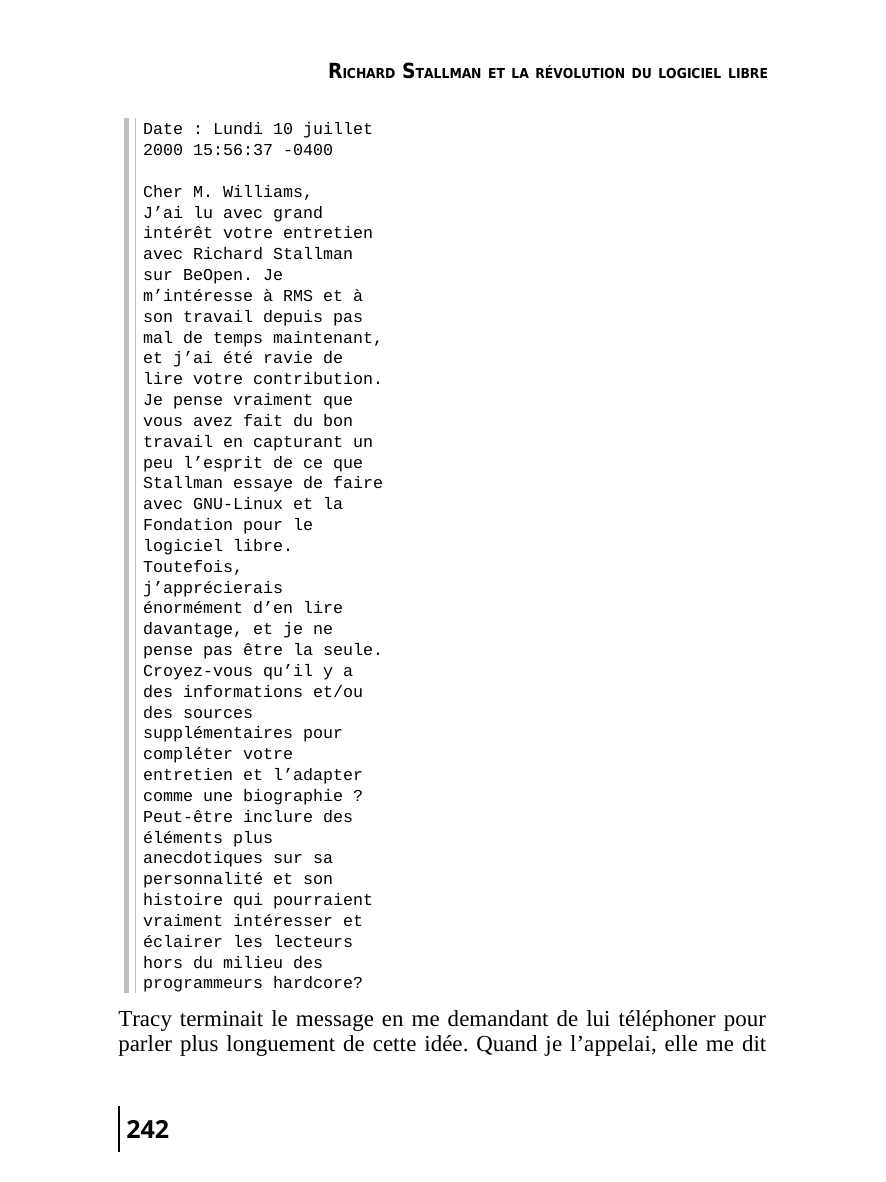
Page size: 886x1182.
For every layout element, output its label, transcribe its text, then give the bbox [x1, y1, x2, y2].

text Cher M. Williams, [136, 181, 384, 201]
text J’ai lu avec grand intérêt votre entretien avec Richard Stallman sur BeOpen. Je m’intéresse à RMS et à son travail depuis pas mal de temps maintenant, et j’ai été ravie de lire votre contribution. Je pense vraiment que vous avez fait du bon travail en capturant un peu l’esprit de ce que Stallman essaye de faire avec GNU-Linux et la Fondation pour le logiciel libre. Toutefois, j’apprécierais énormément d’en lire davantage, et je ne pense pas être la seule. Croyez-vous qu’il y a des informations et/ou des sources supplémentaires pour compléter votre entretien et l’adapter comme une biographie ? Peut-être inclure des éléments plus anecdotiques sur sa personnalité et son histoire qui pourraient vraiment intéresser et éclairer les lecteurs hors du milieu des programmeurs hardcore? [136, 201, 384, 993]
text Tracy terminait le message en me demandant de lui téléphoner pour parler plus longuement de cette idée. Quand je l’appelai, elle me dit [118, 1006, 768, 1057]
text Date : Lundi 10 juillet 2000 15:56:37 -0400 [136, 118, 384, 160]
